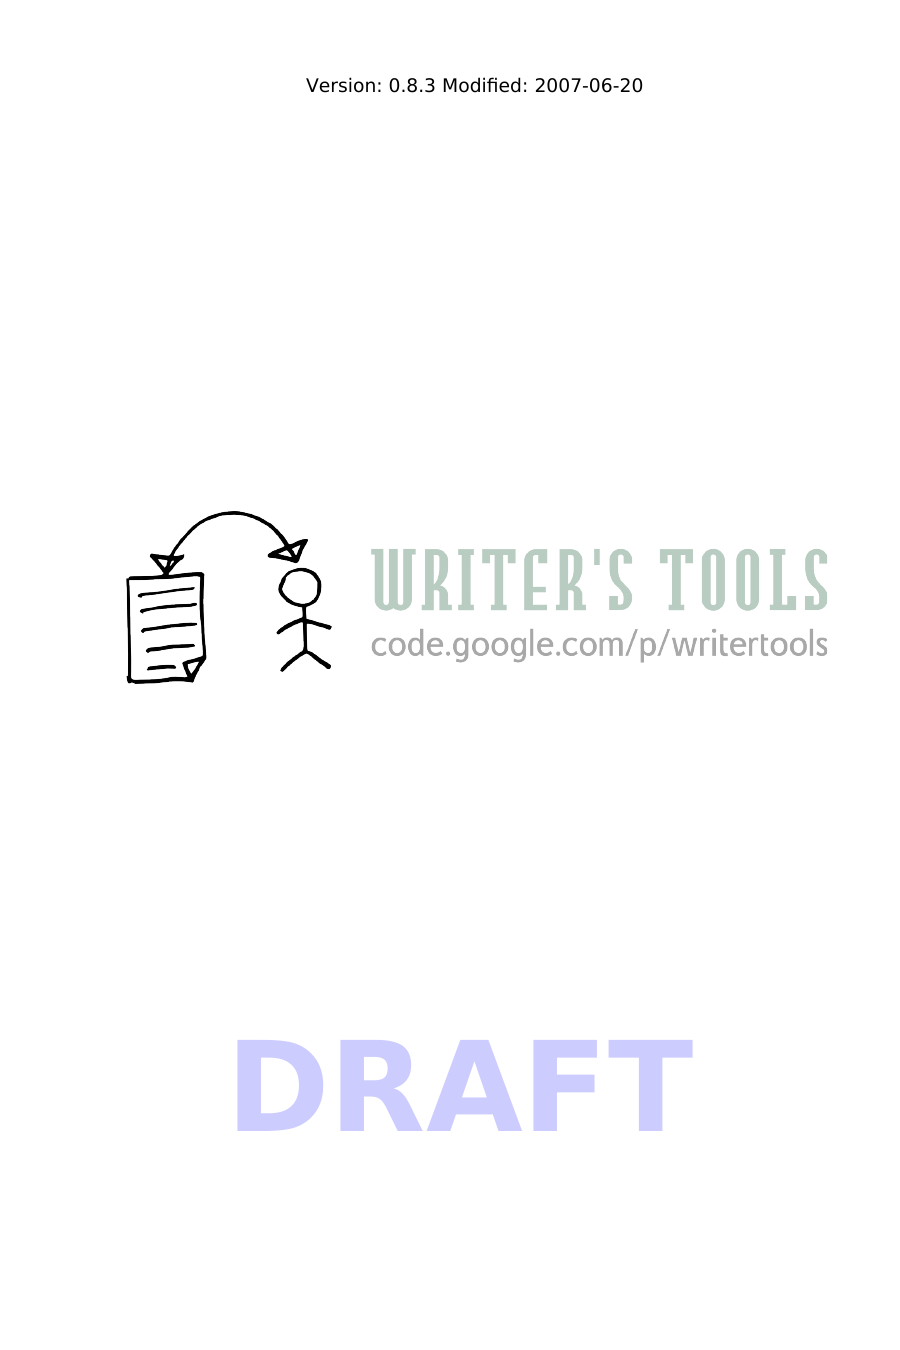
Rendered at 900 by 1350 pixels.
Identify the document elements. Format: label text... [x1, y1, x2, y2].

text DRAFT [226, 1016, 700, 1161]
title Version: 0.8.3 Modified: 2007-06-20 [124, 75, 825, 97]
picture [126, 511, 828, 684]
